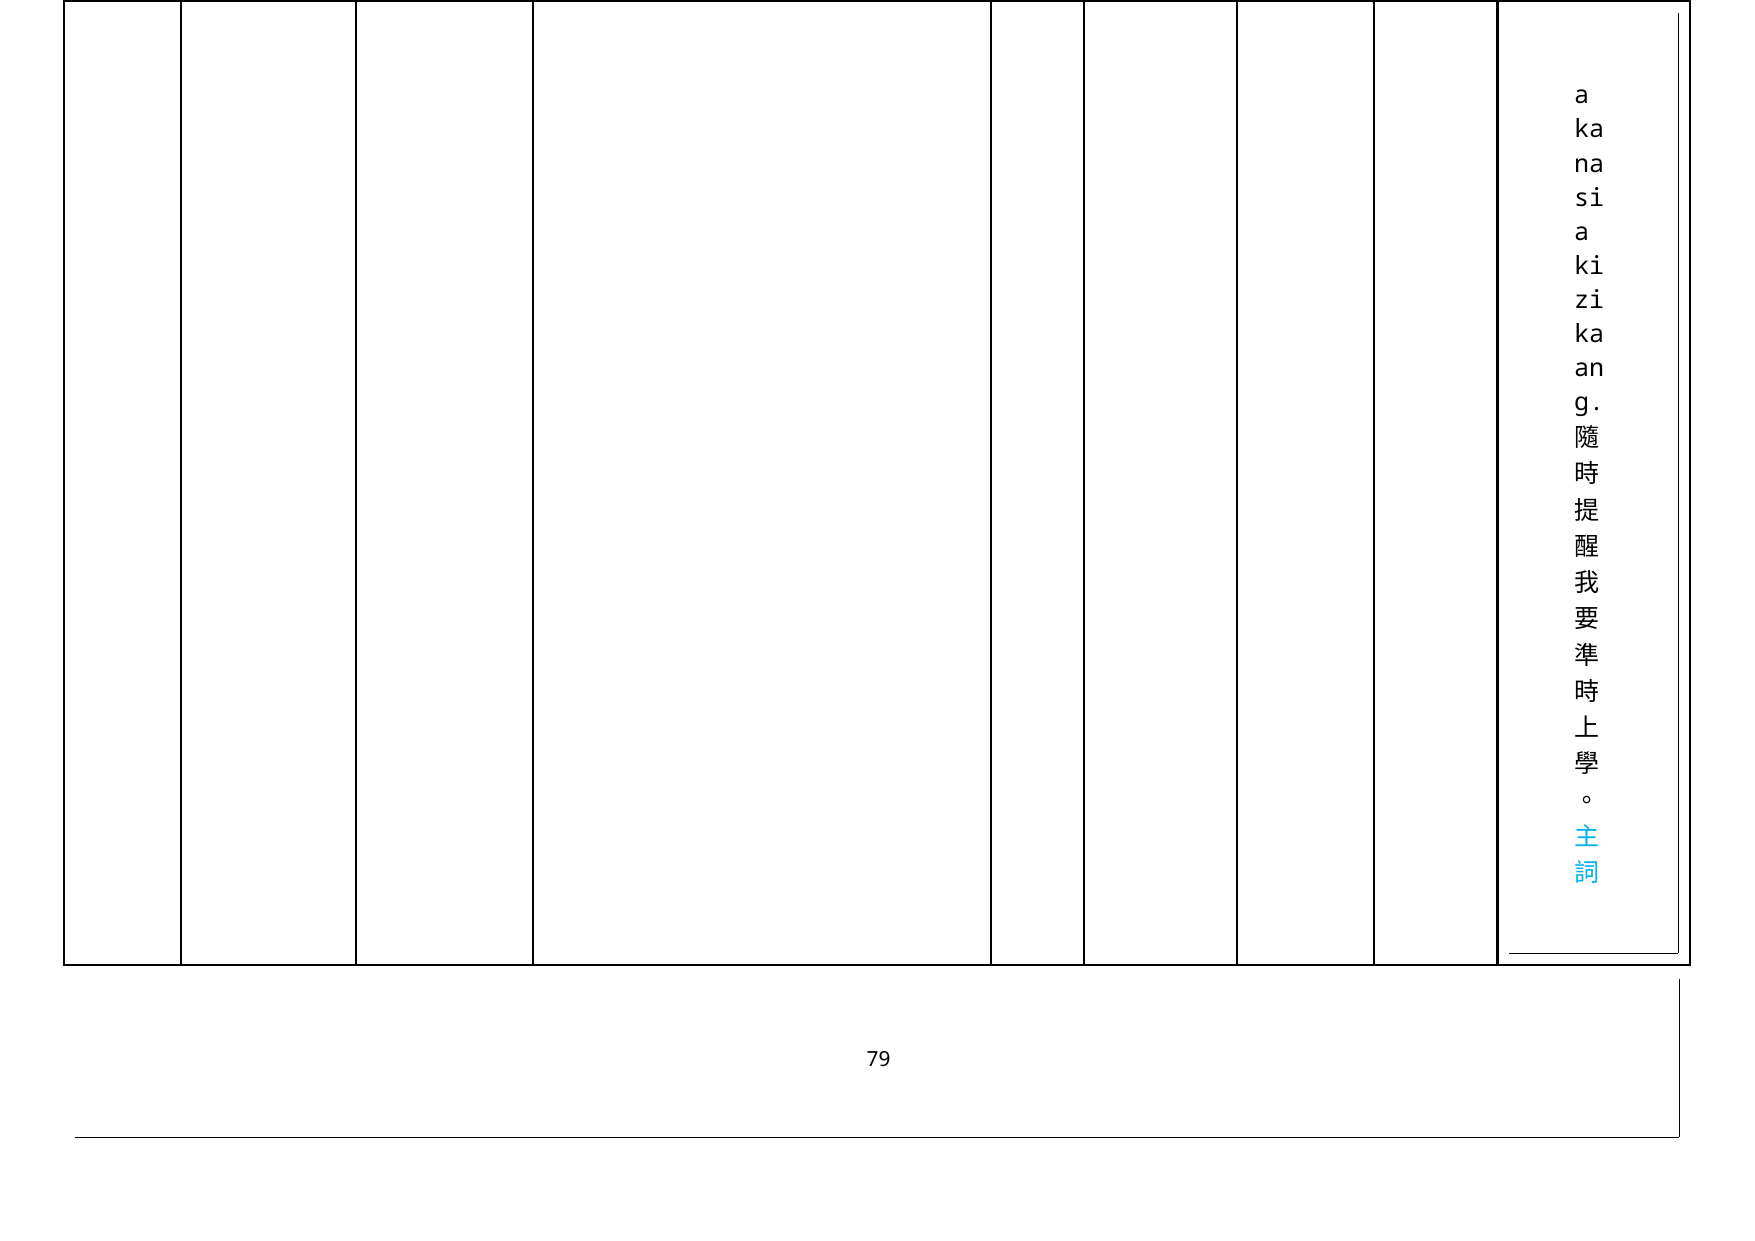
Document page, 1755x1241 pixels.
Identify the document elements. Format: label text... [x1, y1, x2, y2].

table_cell [1085, 2, 1236, 964]
table_cell [65, 2, 180, 964]
table_cell [534, 2, 990, 964]
table_cell [1238, 2, 1373, 964]
table_cell [1375, 2, 1496, 964]
table_cell [992, 2, 1083, 964]
table_cell a kanasia ki zikaang. 隨時提醒我要準時上學。 主詞 [1499, 2, 1689, 964]
table_cell [357, 2, 532, 964]
table_cell [182, 2, 355, 964]
